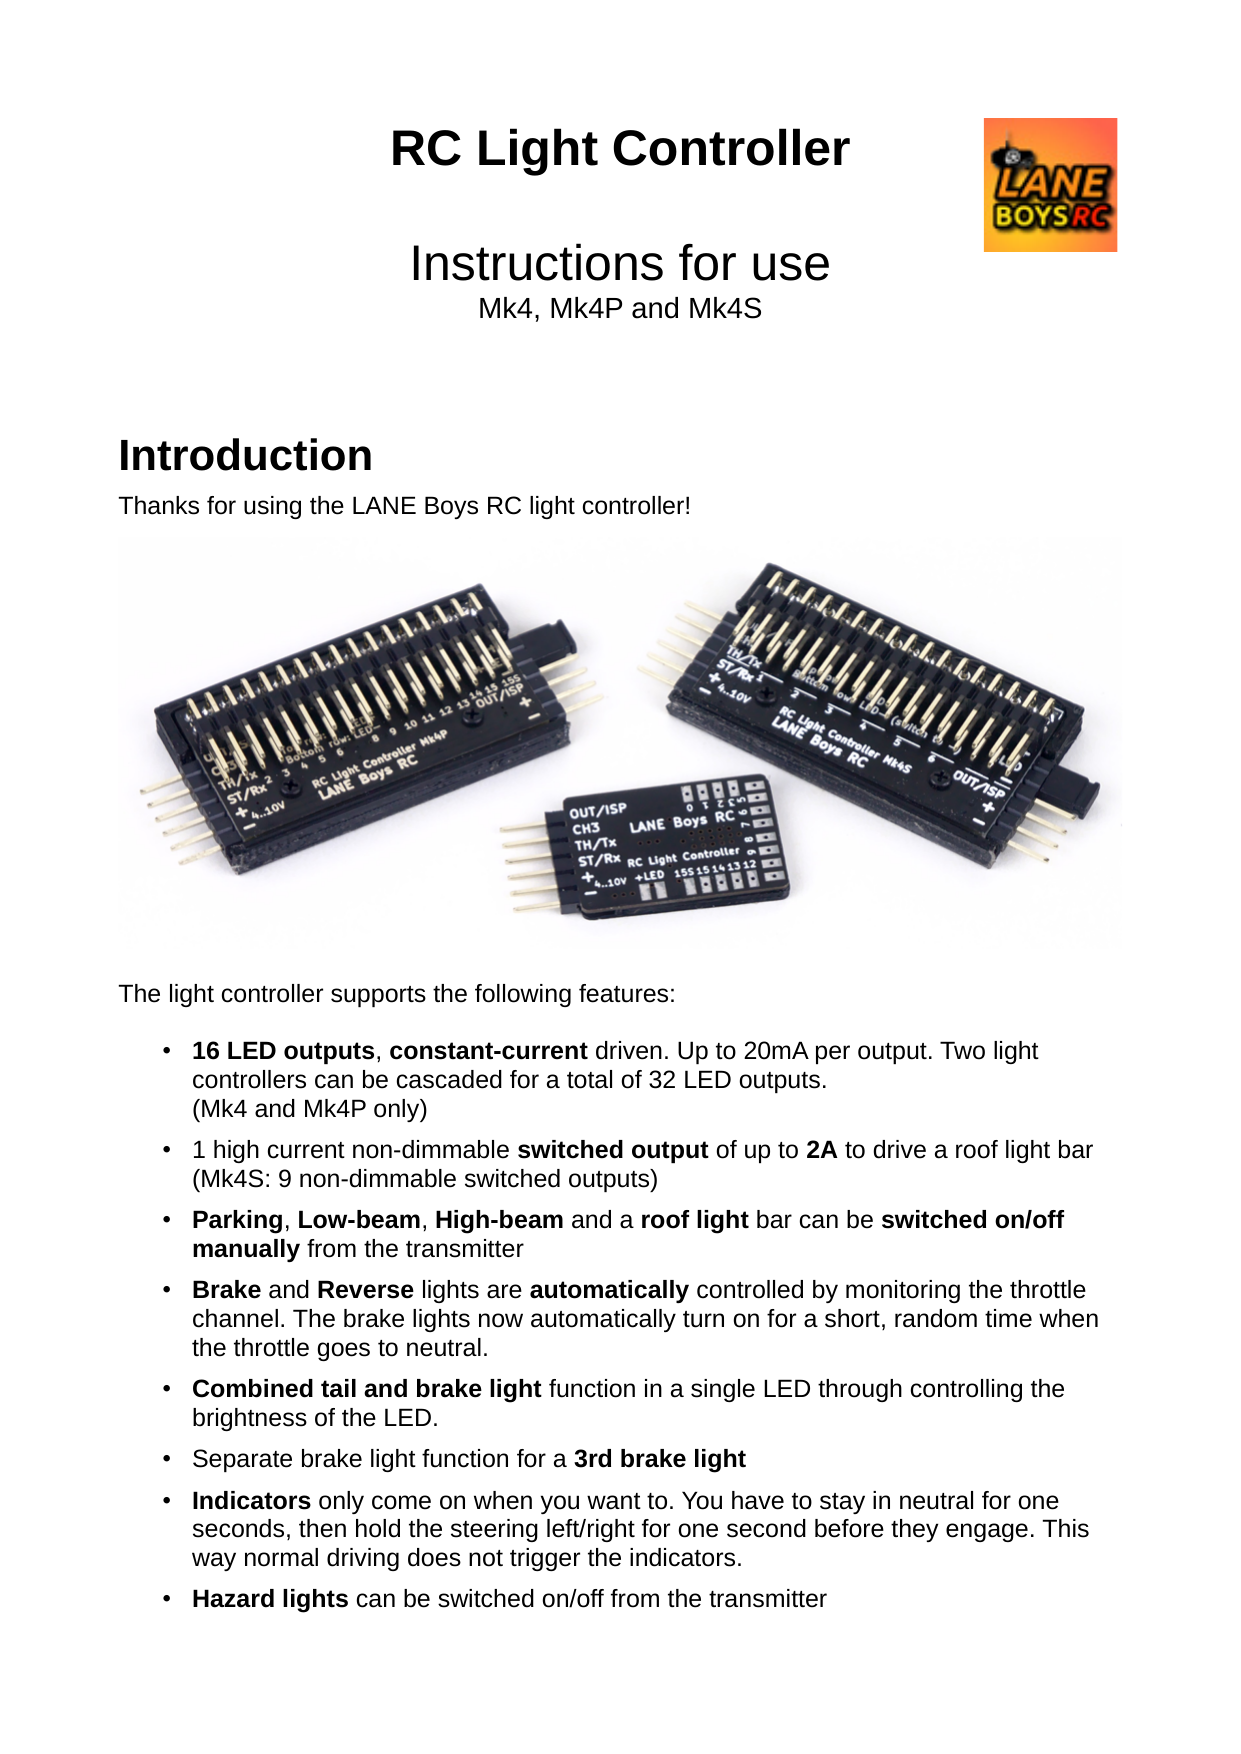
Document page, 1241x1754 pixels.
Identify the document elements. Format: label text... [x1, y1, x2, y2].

list 16 LED outputs, constant-current driven. Up to 20mA per output. Two light controllers can be cascaded for a total of 32 LED outputs. (Mk4 and Mk4P only) [162, 1036, 1122, 1123]
subtitle Introduction [118, 429, 1122, 479]
list Separate brake light function for a 3rd brake light [162, 1444, 1122, 1473]
text Thanks for using the LANE Boys RC light controller! [118, 491, 1122, 520]
text Instructions for use [118, 233, 1122, 291]
list 1 high current non-dimmable switched output of up to 2A to drive a roof light bar (Mk4S: 9 non-dimmable switched outputs) [162, 1135, 1122, 1193]
list Hazard lights can be switched on/off from the transmitter [162, 1584, 1122, 1613]
list Indicators only come on when you want to. You have to stay in neutral for one seconds, then hold the steering left/right for one second before they engage. This way normal driving does not trigger the indicators. [162, 1486, 1122, 1572]
text The light controller supports the following features: [118, 979, 1122, 1007]
list Combined tail and brake light function in a single LED through controlling the brightness of the LED. [162, 1374, 1122, 1432]
list Brake and Reverse lights are automatically controlled by monitoring the throttle channel. The brake lights now automatically turn on for a short, random time when the throttle goes to neutral. [162, 1275, 1122, 1362]
text RC Light Controller [118, 118, 983, 176]
picture [118, 537, 1123, 949]
list Parking, Low-beam, High-beam and a roof light bar can be switched on/off manually from the transmitter [162, 1205, 1122, 1263]
text Mk4, Mk4P and Mk4S [118, 291, 1122, 324]
picture [983, 118, 1118, 252]
